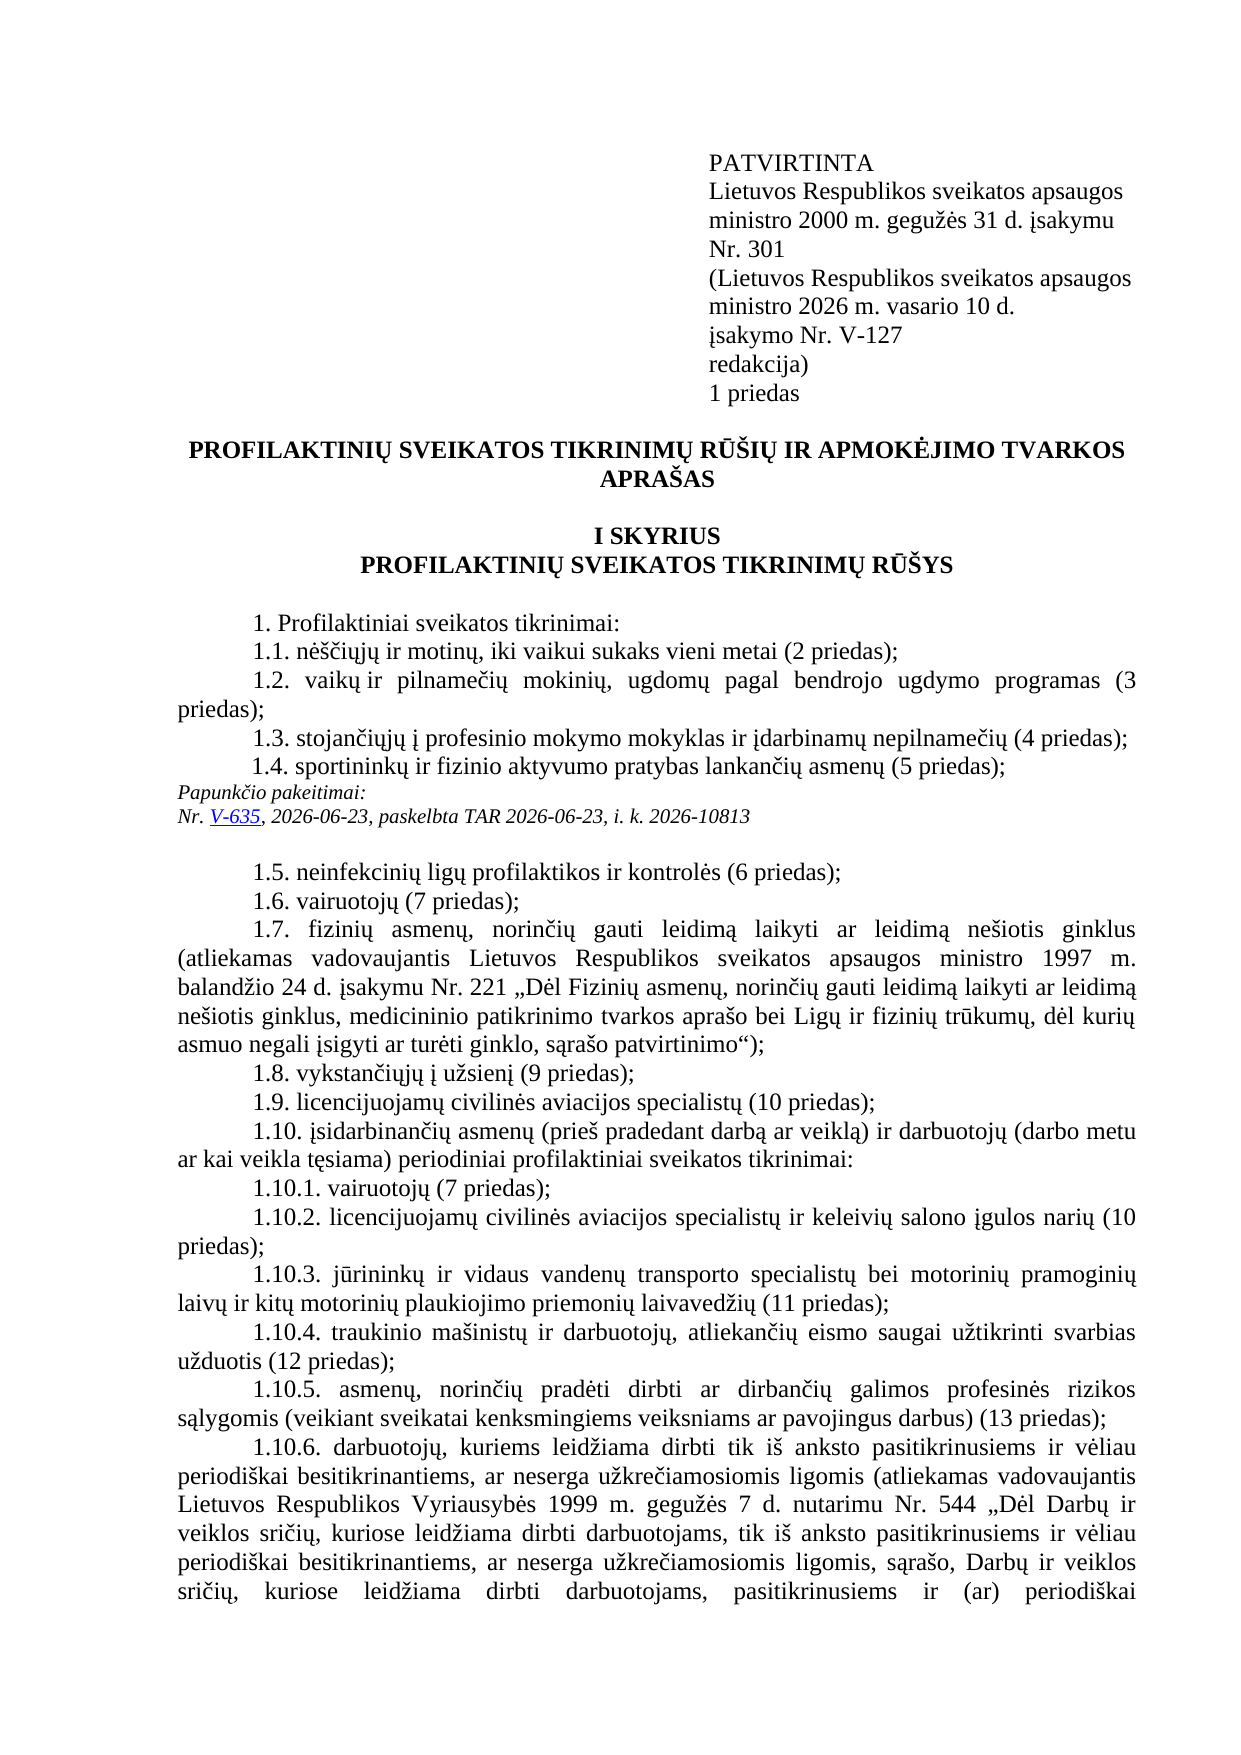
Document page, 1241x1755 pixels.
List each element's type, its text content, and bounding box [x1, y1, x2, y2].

text PROFILAKTINIŲ SVEIKATOS TIKRINIMŲ RŪŠYS [177, 550, 1137, 579]
text 1.7. fizinių asmenų, norinčių gauti leidimą laikyti ar leidimą nešiotis ginklus (atliekamas vadovaujantis Lietuvos Respublikos sveikatos apsaugos ministro 1997 m. balandžio 24 d. įsakymu Nr. 221 „Dėl Fizinių asmenų, norinčių gauti leidimą laikyti ar leidimą nešiotis ginklus, medicininio patikrinimo tvarkos aprašo bei Ligų ir fizinių trūkumų, dėl kurių asmuo negali įsigyti ar turėti ginklo, sąrašo patvirtinimo“); [177, 914, 1137, 1058]
text 1.4. sportininkų ir fizinio aktyvumo pratybas lankančių asmenų (5 priedas); [177, 751, 1146, 780]
text redakcija) [177, 349, 1137, 378]
text Nr. 301 [177, 234, 1137, 263]
text Nr. V-635, 2026-06-23, paskelbta TAR 2026-06-23, i. k. 2026-10813 [177, 804, 1137, 828]
text 1.10.5. asmenų, norinčių pradėti dirbti ar dirbančių galimos profesinės rizikos sąlygomis (veikiant sveikatai kenksmingiems veiksniams ar pavojingus darbus) (13 priedas); [177, 1374, 1137, 1432]
text Lietuvos Respublikos sveikatos apsaugos [177, 176, 1137, 205]
text 1.10.6. darbuotojų, kuriems leidžiama dirbti tik iš anksto pasitikrinusiems ir vėliau periodiškai besitikrinantiems, ar neserga užkrečiamosiomis ligomis (atliekamas vadovaujantis Lietuvos Respublikos Vyriausybės 1999 m. gegužės 7 d. nutarimu Nr. 544 „Dėl Darbų ir veiklos sričių, kuriose leidžiama dirbti darbuotojams, tik iš anksto pasitikrinusiems ir vėliau periodiškai besitikrinantiems, ar neserga užkrečiamosiomis ligomis, sąrašo, Darbų ir veiklos sričių, kuriose leidžiama dirbti darbuotojams, pasitikrinusiems ir (ar) periodiškai [177, 1432, 1137, 1604]
text ministro 2026 m. vasario 10 d. [177, 291, 1137, 320]
text ministro 2000 m. gegužės 31 d. įsakymu [177, 205, 1137, 234]
text 1 priedas [177, 378, 1137, 406]
text PATVIRTINTA [177, 148, 1137, 176]
text 1.2. vaikų ir pilnamečių mokinių, ugdomų pagal bendrojo ugdymo programas (3 priedas); [177, 665, 1137, 723]
text Papunkčio pakeitimai: [177, 780, 1137, 804]
text įsakymo Nr. V-127 [177, 320, 1137, 349]
text 1.10. įsidarbinančių asmenų (prieš pradedant darbą ar veiklą) ir darbuotojų (darbo metu ar kai veikla tęsiama) periodiniai profilaktiniai sveikatos tikrinimai: [177, 1116, 1137, 1173]
text 1.3. stojančiųjų į profesinio mokymo mokyklas ir įdarbinamų nepilnamečių (4 priedas); [177, 723, 1137, 751]
text 1.6. vairuotojų (7 priedas); [177, 886, 1137, 914]
text I SKYRIUS [177, 521, 1137, 550]
text 1.8. vykstančiųjų į užsienį (9 priedas); [177, 1058, 1137, 1087]
text 1.10.1. vairuotojų (7 priedas); [177, 1173, 1137, 1202]
text 1.10.3. jūrininkų ir vidaus vandenų transporto specialistų bei motorinių pramoginių laivų ir kitų motorinių plaukiojimo priemonių laivavedžių (11 priedas); [177, 1259, 1137, 1317]
text 1.10.4. traukinio mašinistų ir darbuotojų, atliekančių eismo saugai užtikrinti svarbias užduotis (12 priedas); [177, 1317, 1137, 1374]
text 1. Profilaktiniai sveikatos tikrinimai: [177, 608, 1137, 636]
text PROFILAKTINIŲ SVEIKATOS TIKRINIMŲ RŪŠIŲ IR APMOKĖJIMO TVARKOS APRAŠAS [177, 435, 1137, 493]
text (Lietuvos Respublikos sveikatos apsaugos [177, 263, 1137, 291]
text 1.10.2. licencijuojamų civilinės aviacijos specialistų ir keleivių salono įgulos narių (10 priedas); [177, 1202, 1137, 1259]
text 1.5. neinfekcinių ligų profilaktikos ir kontrolės (6 priedas); [177, 857, 1137, 886]
text 1.1. nėščiųjų ir motinų, iki vaikui sukaks vieni metai (2 priedas); [177, 636, 1137, 665]
text 1.9. licencijuojamų civilinės aviacijos specialistų (10 priedas); [177, 1087, 1137, 1116]
